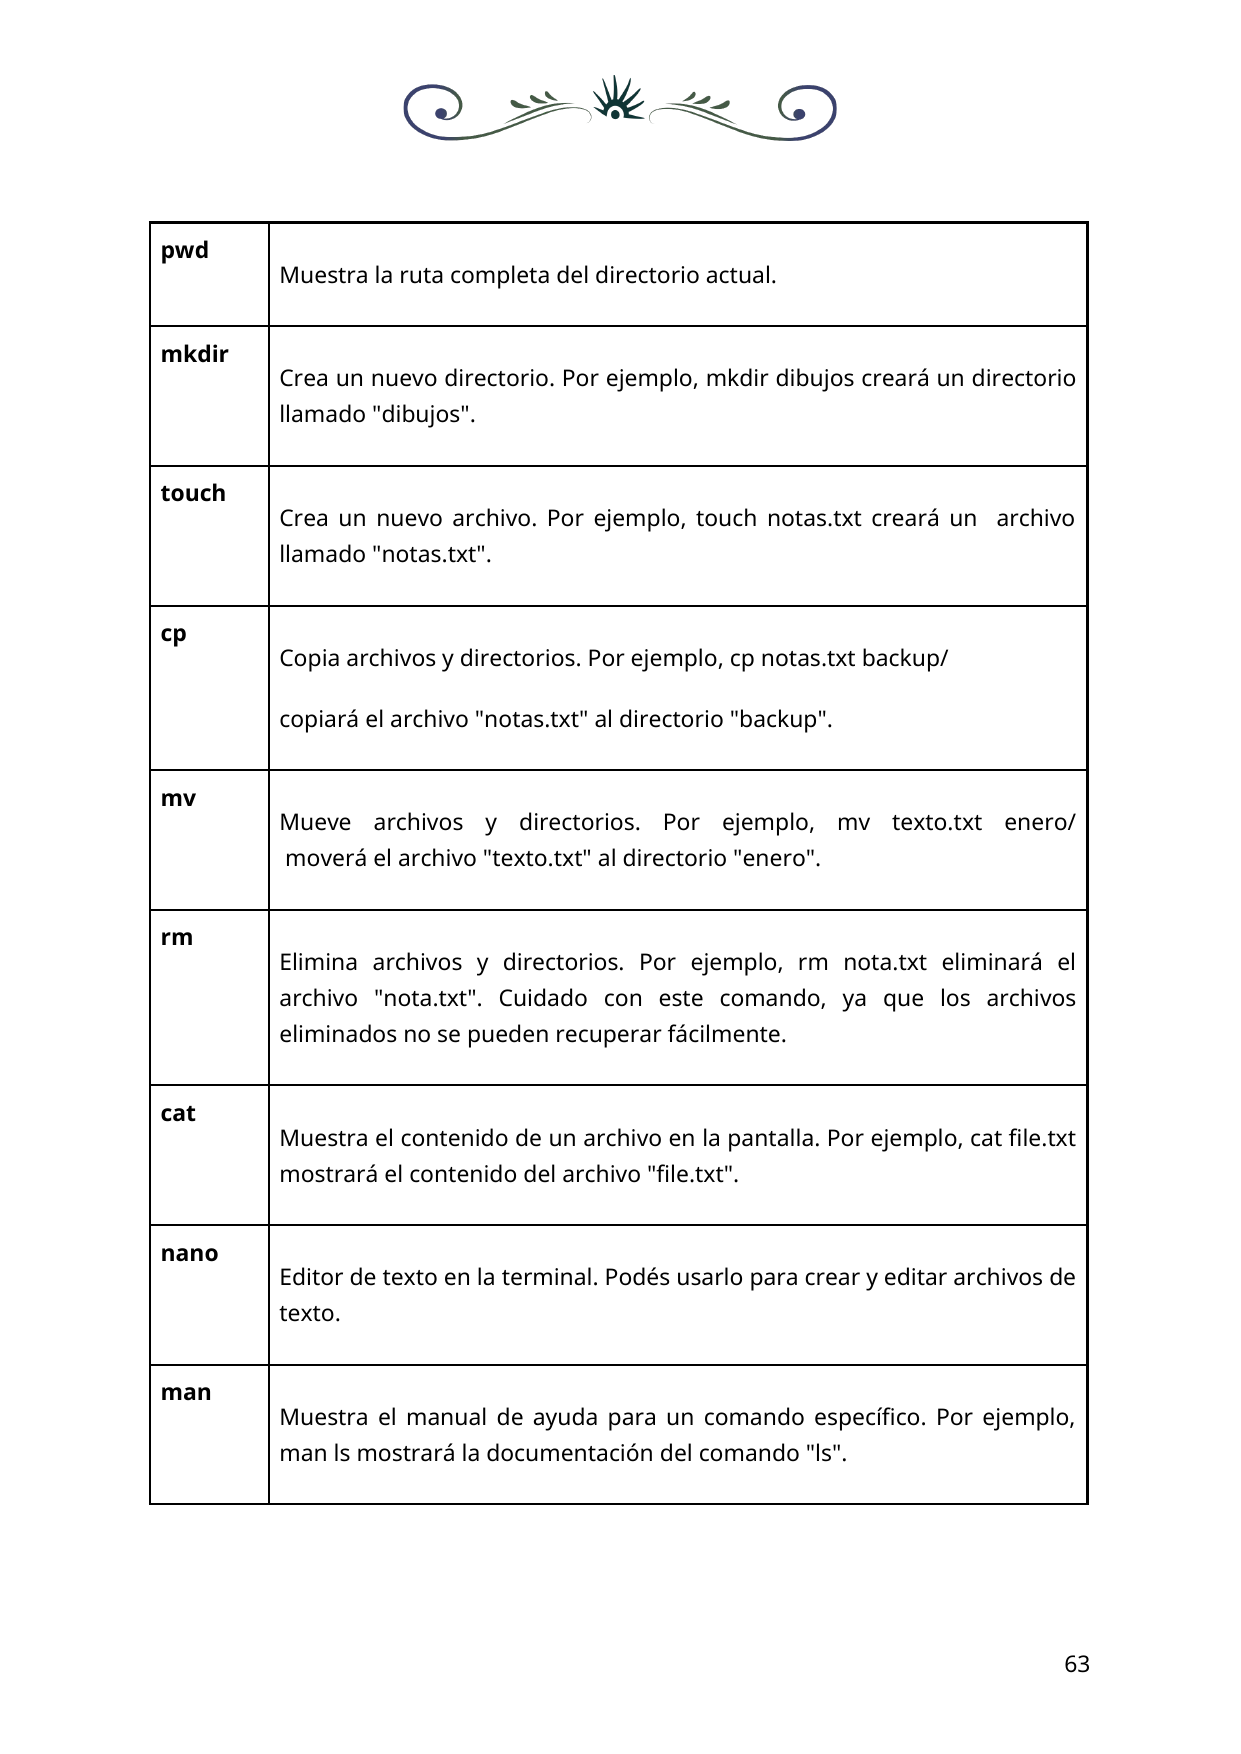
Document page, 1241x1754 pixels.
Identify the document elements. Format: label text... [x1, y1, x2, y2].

table_cell Muestra la ruta completa del directorio actual. [270, 224, 1086, 325]
table_cell touch [151, 467, 268, 604]
table_cell man [151, 1366, 268, 1503]
table_cell Mueve archivos y directorios. Por ejemplo, mv texto.txt enero/ moverá el archivo "texto.txt" al directorio "enero". [270, 771, 1086, 909]
table_cell nano [151, 1226, 268, 1364]
table_cell rm [151, 911, 268, 1084]
table_cell Muestra el manual de ayuda para un comando específico. Por ejemplo, man ls mostrará la documentación del comando "ls". [270, 1366, 1086, 1503]
table_cell mv [151, 771, 268, 909]
table_cell cp [151, 607, 268, 769]
table_cell Elimina archivos y directorios. Por ejemplo, rm nota.txt eliminará el archivo "nota.txt". Cuidado con este comando, ya que los archivos eliminados no se pueden recuperar fácilmente. [270, 911, 1086, 1084]
table_cell Muestra el contenido de un archivo en la pantalla. Por ejemplo, cat file.txt mostrará el contenido del archivo "file.txt". [270, 1086, 1086, 1224]
table_cell Crea un nuevo directorio. Por ejemplo, mkdir dibujos creará un directorio llamado "dibujos". [270, 327, 1086, 465]
picture [403, 75, 837, 141]
table_cell mkdir [151, 327, 268, 465]
table_cell Crea un nuevo archivo. Por ejemplo, touch notas.txt creará un archivo llamado "notas.txt". [270, 467, 1086, 604]
table_cell Editor de texto en la terminal. Podés usarlo para crear y editar archivos de texto. [270, 1226, 1086, 1364]
table_cell pwd [151, 224, 268, 325]
table_cell cat [151, 1086, 268, 1224]
table_cell Copia archivos y directorios. Por ejemplo, cp notas.txt backup/ copiará el archivo "notas.txt" al directorio "backup". [270, 607, 1086, 769]
